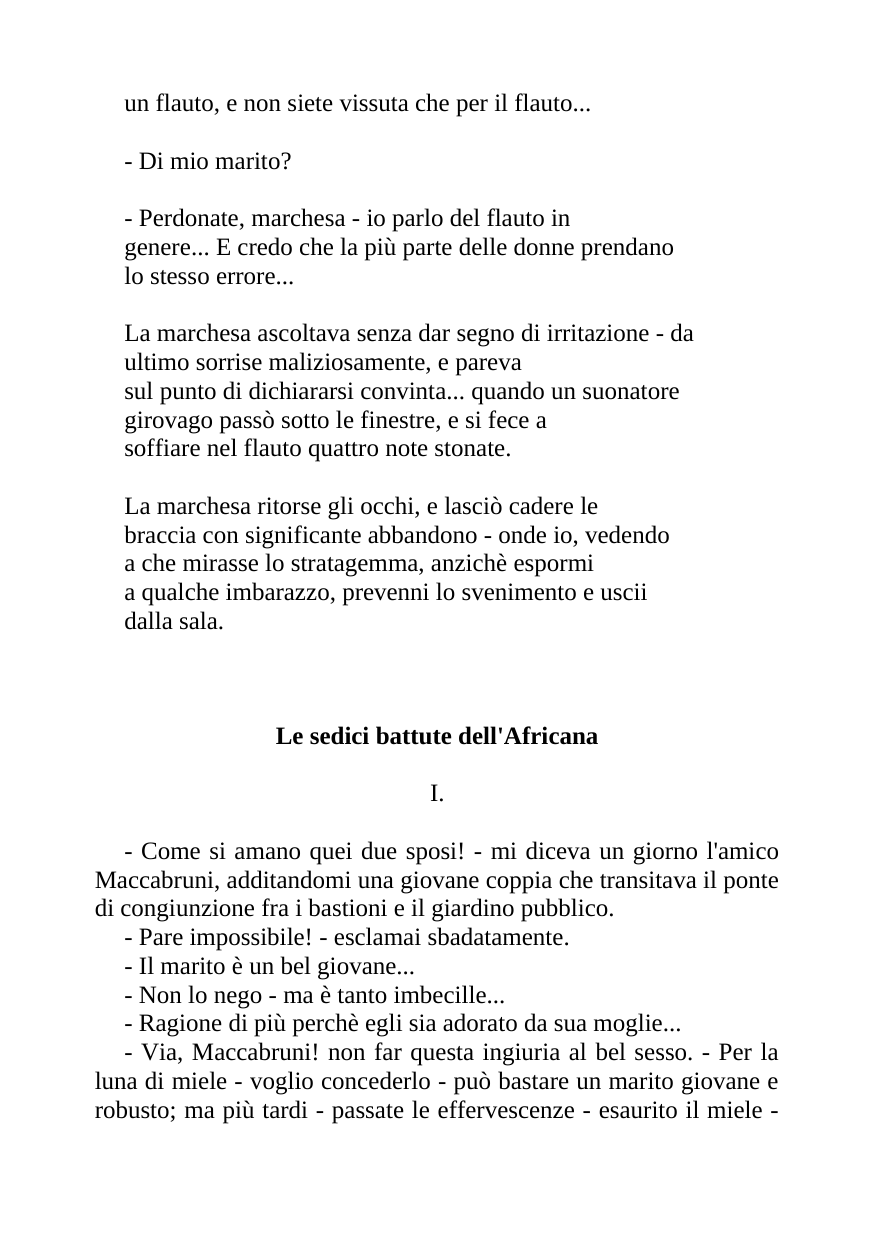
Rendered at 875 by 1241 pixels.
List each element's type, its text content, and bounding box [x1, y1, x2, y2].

text - Non lo nego - ma è tanto imbecille... [94, 980, 779, 1008]
text a qualche imbarazzo, prevenni lo svenimento e uscii [94, 577, 779, 606]
text La marchesa ritorse gli occhi, e lasciò cadere le [94, 491, 779, 520]
text - Come si amano quei due sposi! - mi diceva un giorno l'amico Maccabruni, additandomi una giovane coppia che transitava il ponte di congiunzione fra i bastioni e il giardino pubblico. [94, 836, 779, 922]
text - Perdonate, marchesa - io parlo del flauto in [94, 203, 779, 232]
text Le sedici battute dell'Africana [94, 721, 779, 750]
text La marchesa ascoltava senza dar segno di irritazione - da [94, 318, 779, 347]
text a che mirasse lo stratagemma, anzichè espormi [94, 548, 779, 577]
text - Il marito è un bel giovane... [94, 951, 779, 980]
text - Ragione di più perchè egli sia adorato da sua moglie... [94, 1008, 779, 1037]
text soffiare nel flauto quattro note stonate. [94, 433, 779, 462]
text girovago passò sotto le finestre, e si fece a [94, 405, 779, 433]
text dalla sala. [94, 606, 779, 635]
text - Via, Maccabruni! non far questa ingiuria al bel sesso. - Per la luna di miele - voglio concederlo - può bastare un marito giovane e robusto; ma più tardi - passate le effervescenze - esaurito il miele [94, 1037, 779, 1123]
text - Pare impossibile! - esclamai sbadatamente. [94, 922, 779, 951]
text - Di mio marito? [94, 146, 779, 175]
text un flauto, e non siete vissuta che per il flauto... [94, 88, 779, 117]
text I. [94, 778, 779, 807]
text ultimo sorrise maliziosamente, e pareva [94, 347, 779, 376]
text lo stesso errore... [94, 261, 779, 290]
text genere... E credo che la più parte delle donne prendano [94, 232, 779, 261]
text braccia con significante abbandono - onde io, vedendo [94, 520, 779, 548]
text sul punto di dichiararsi convinta... quando un suonatore [94, 376, 779, 405]
